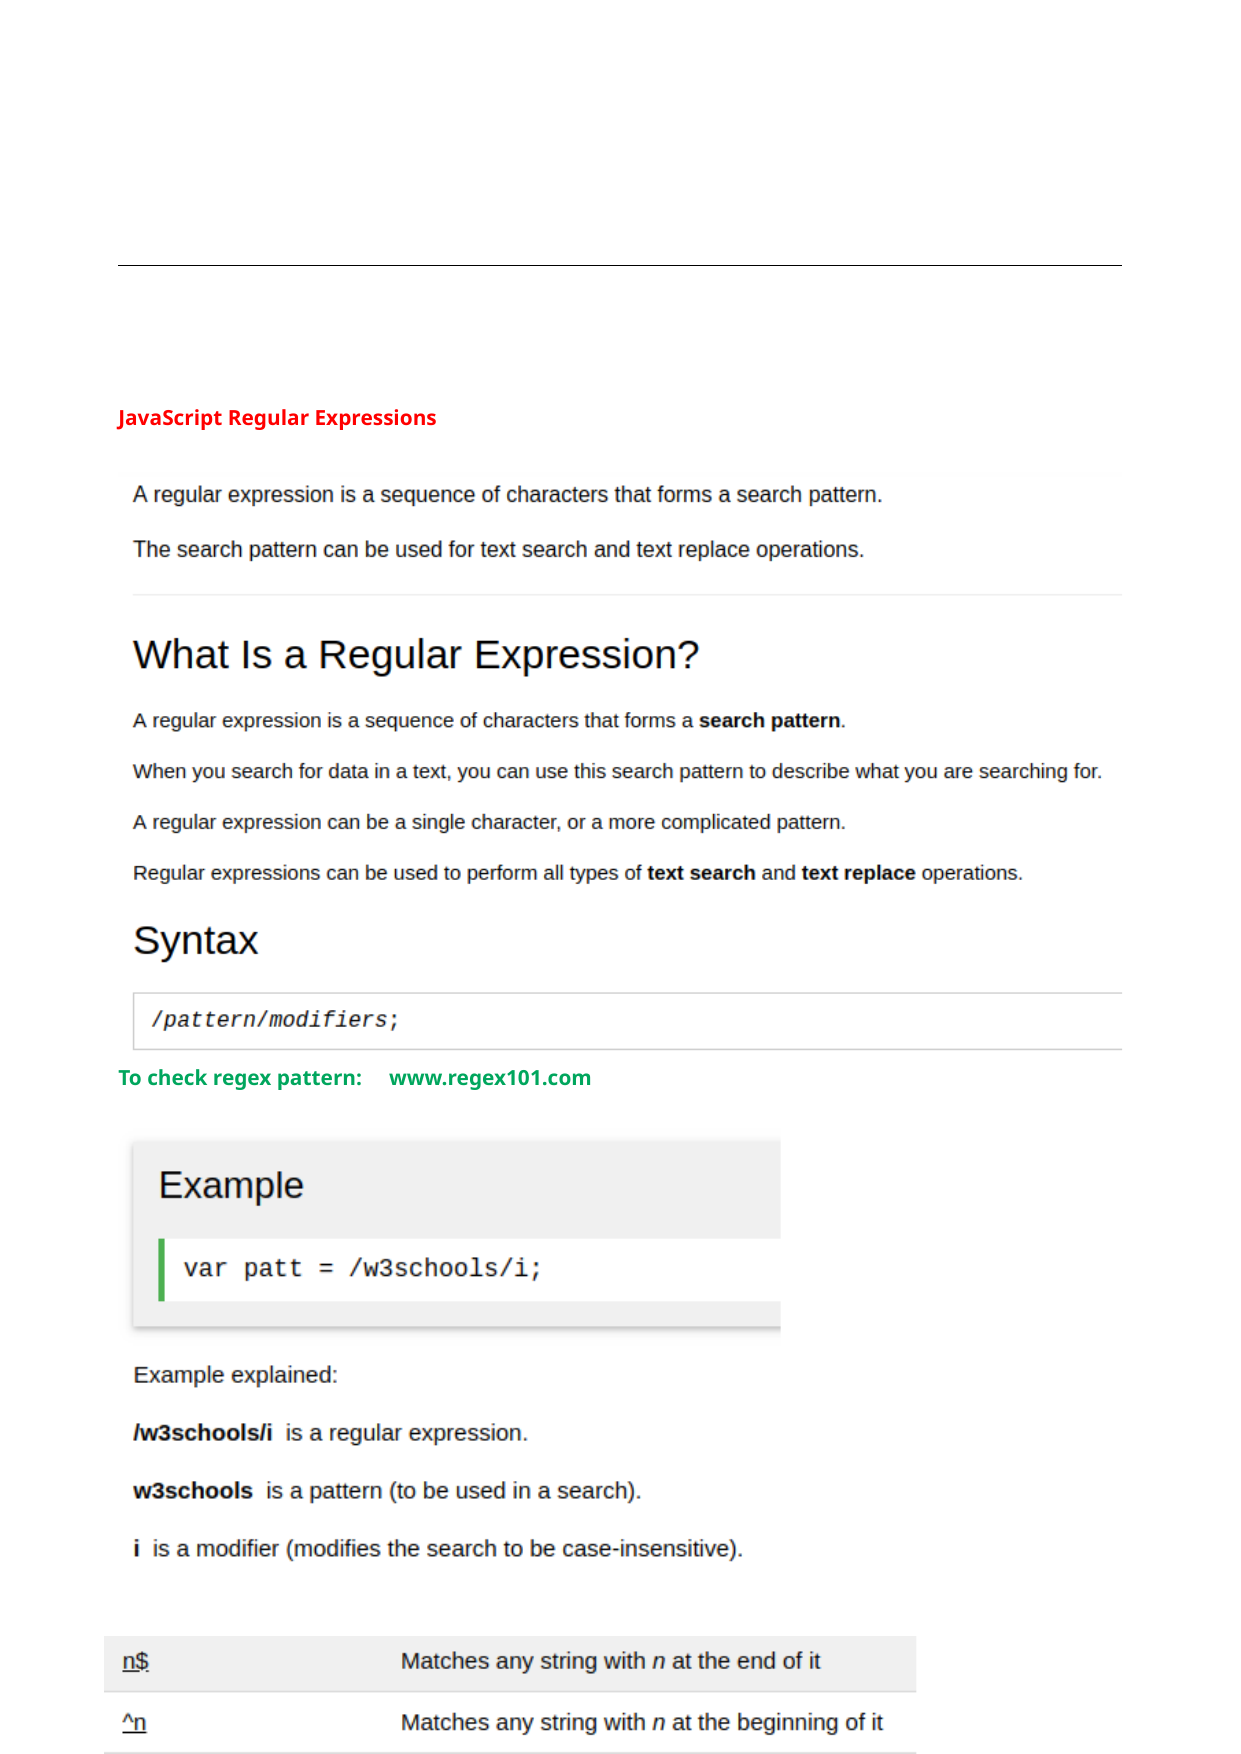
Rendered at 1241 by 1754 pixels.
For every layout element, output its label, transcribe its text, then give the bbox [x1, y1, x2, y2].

picture [118, 472, 1123, 1064]
subtitle JavaScript Regular Expressions [118, 403, 1122, 432]
picture [118, 1120, 781, 1588]
picture [104, 1636, 917, 1754]
text To check regex pattern: www.regex101.com [118, 1064, 1122, 1092]
